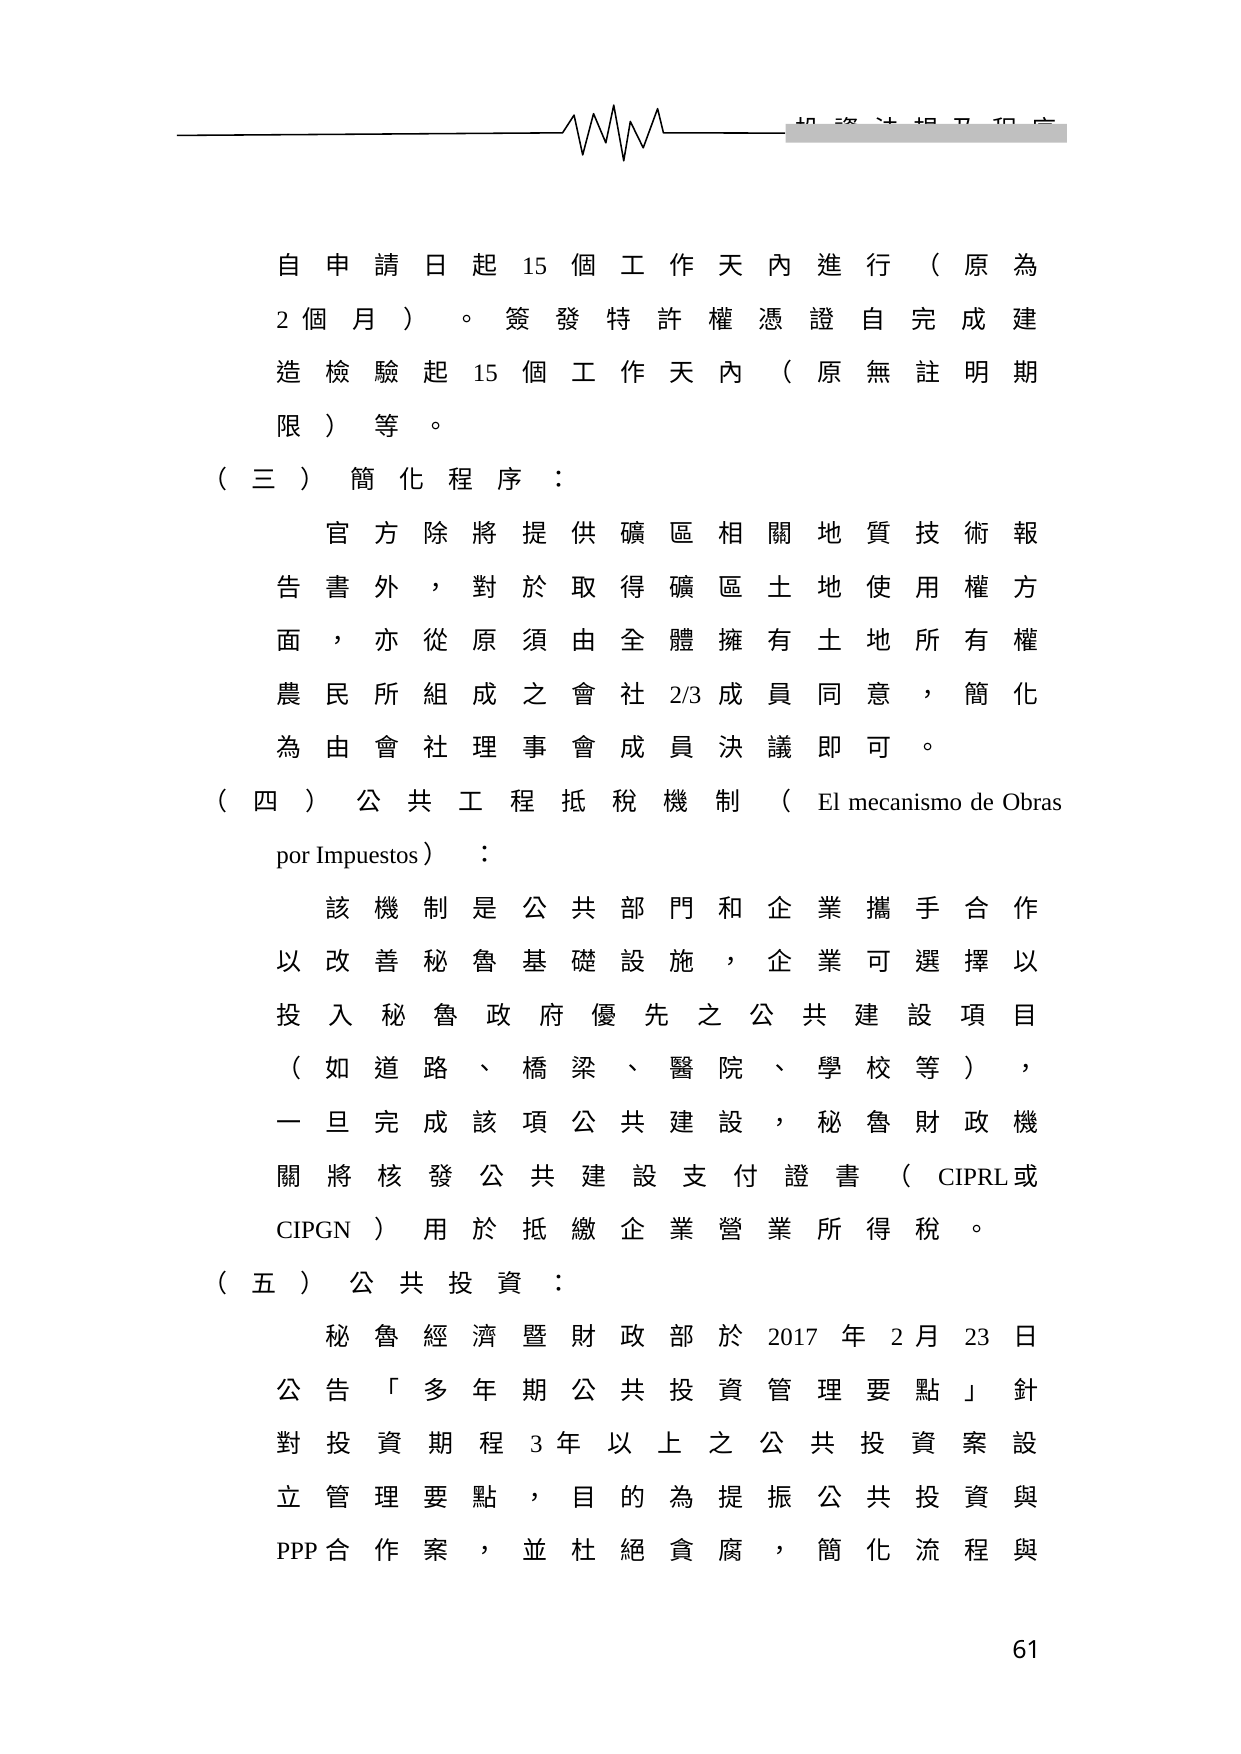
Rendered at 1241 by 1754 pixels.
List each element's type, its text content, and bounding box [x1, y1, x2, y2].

text 自申請日起15個工作天內進行（原為2個月）。簽發特許權憑證自完成建造檢驗起15個工作天內（原無註明期限）等。 [276, 237, 1063, 451]
text 秘魯經濟暨財政部於2017年2月23日公告「多年期公共投資管理要點」針對投資期程3年以上之公共投資案設立管理要點，目的為提振公共投資與PPP合作案，並杜絕貪腐，簡化流程與 [276, 1308, 1063, 1576]
text 官方除將提供礦區相關地質技術報告書外，對於取得礦區土地使用權方面，亦從原須由全體擁有土地所有權農民所組成之會社2/3成員同意，簡化為由會社理事會成員決議即可。 [276, 505, 1063, 773]
text （五）公共投資： [202, 1254, 1063, 1308]
text （四）公共工程抵稅機制（El mecanismo de Obras por Impuestos）： [202, 773, 1063, 880]
text 該機制是公共部門和企業攜手合作以改善秘魯基礎設施，企業可選擇以投入秘魯政府優先之公共建設項目（如道路、橋梁、醫院、學校等），一旦完成該項公共建設，秘魯財政機關將核發公共建設支付證書（CIPRL或CIPGN）用於抵繳企業營業所得稅。 [276, 880, 1063, 1254]
text （三）簡化程序： [202, 451, 1063, 505]
